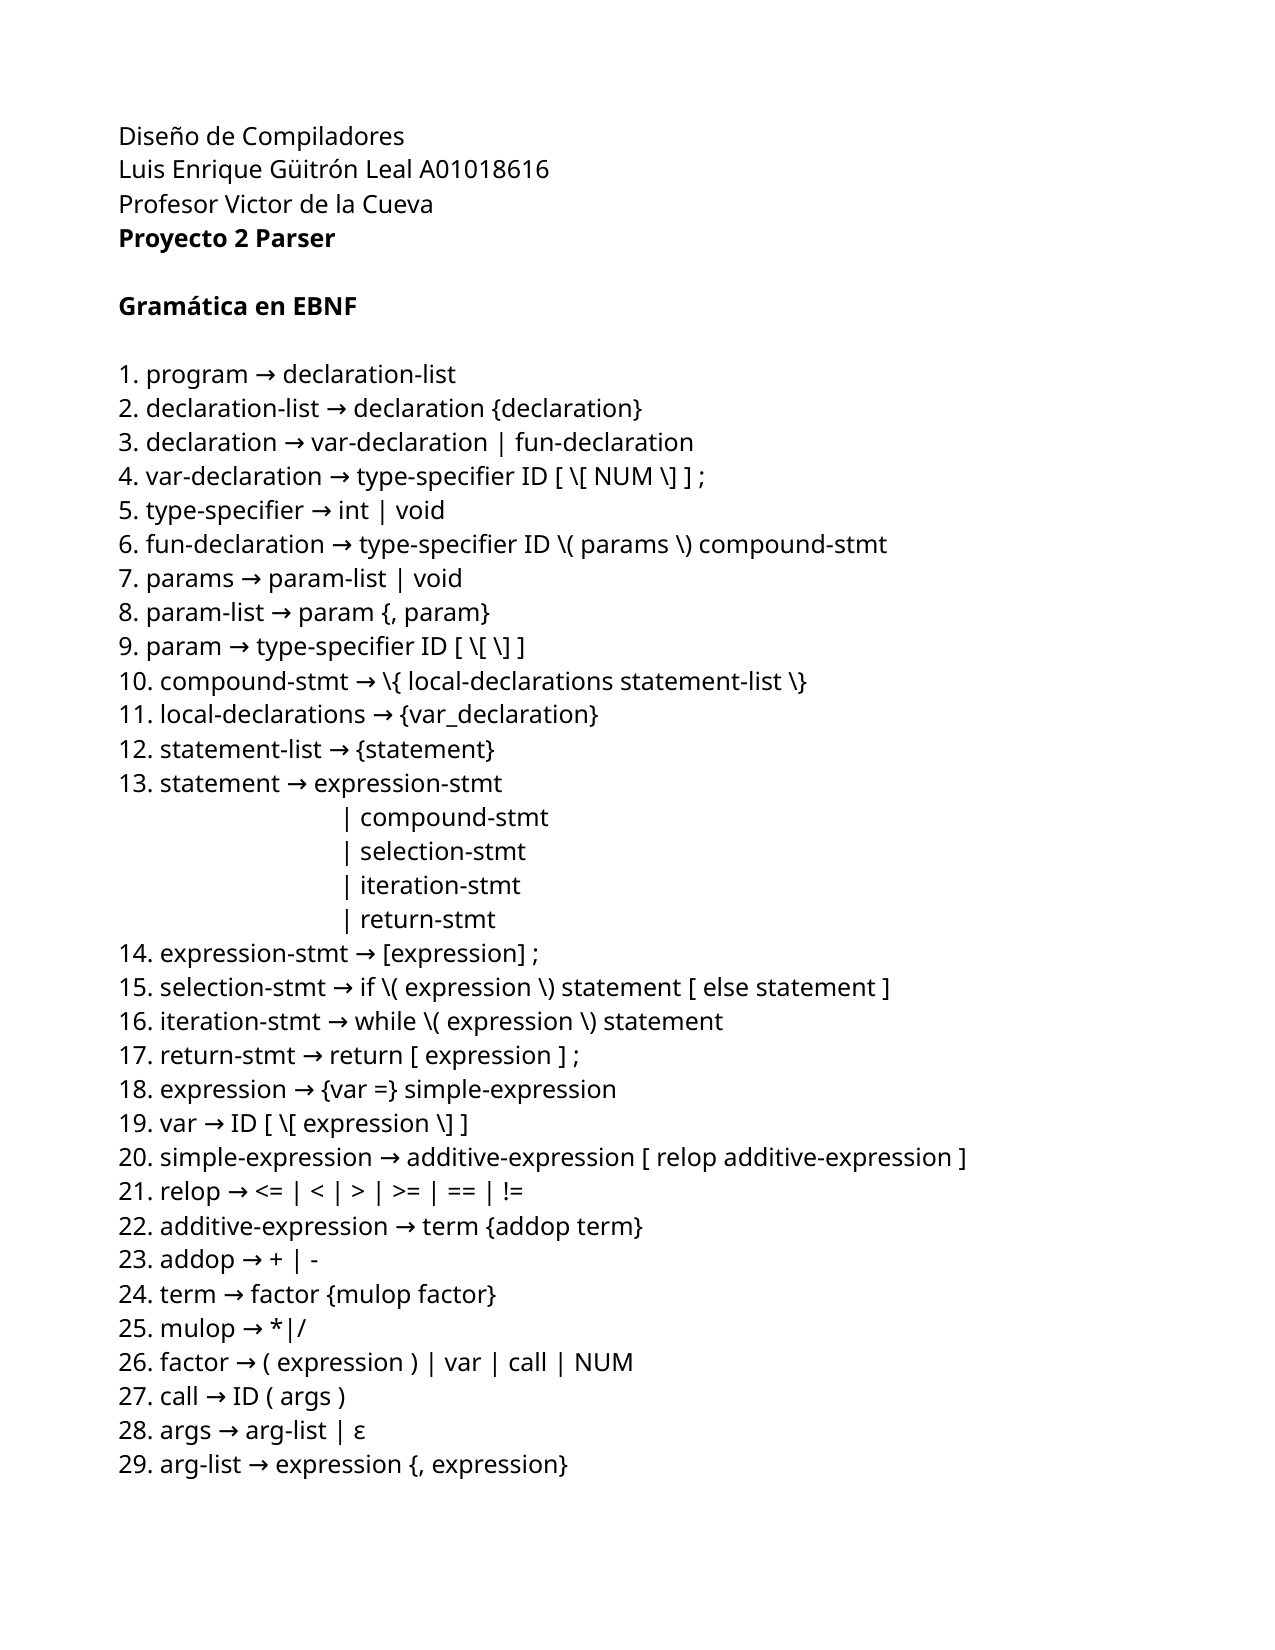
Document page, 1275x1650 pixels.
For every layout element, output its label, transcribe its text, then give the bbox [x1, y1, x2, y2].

text 25. mulop → *|/ [118, 1310, 1157, 1344]
text Gramática en EBNF [118, 288, 1157, 322]
text | compound-stmt [118, 799, 1157, 833]
text | return-stmt [118, 902, 1157, 936]
text Diseño de Compiladores [118, 118, 1157, 152]
text Proyecto 2 Parser [118, 220, 1157, 254]
text 26. factor → ( expression ) | var | call | NUM [118, 1344, 1157, 1378]
text 22. additive-expression → term {addop term} [118, 1208, 1157, 1242]
text 7. params → param-list | void [118, 561, 1157, 595]
text Profesor Victor de la Cueva [118, 186, 1157, 220]
text 5. type-specifier → int | void [118, 493, 1157, 527]
text 14. expression-stmt → [expression] ; [118, 936, 1157, 970]
text 23. addop → + | - [118, 1242, 1157, 1276]
text 6. fun-declaration → type-specifier ID \( params \) compound-stmt [118, 527, 1157, 561]
text | selection-stmt [118, 833, 1157, 867]
text 16. iteration-stmt → while \( expression \) statement [118, 1004, 1157, 1038]
text 24. term → factor {mulop factor} [118, 1276, 1157, 1310]
text 20. simple-expression → additive-expression [ relop additive-expression ] [118, 1140, 1157, 1174]
text 19. var → ID [ \[ expression \] ] [118, 1106, 1157, 1140]
text | iteration-stmt [118, 867, 1157, 902]
text 21. relop → <= | < | > | >= | == | != [118, 1174, 1157, 1208]
text 11. local-declarations → {var_declaration} [118, 697, 1157, 731]
text 13. statement → expression-stmt [118, 765, 1157, 799]
text 27. call → ID ( args ) [118, 1378, 1157, 1412]
text 9. param → type-specifier ID [ \[ \] ] [118, 629, 1157, 663]
text 3. declaration → var-declaration | fun-declaration [118, 425, 1157, 459]
text 12. statement-list → {statement} [118, 731, 1157, 765]
text 28. args → arg-list | ε [118, 1412, 1157, 1447]
text 29. arg-list → expression {, expression} [118, 1447, 1157, 1481]
text 15. selection-stmt → if \( expression \) statement [ else statement ] [118, 970, 1157, 1004]
text Luis Enrique Güitrón Leal A01018616 [118, 152, 1157, 186]
text 17. return-stmt → return [ expression ] ; [118, 1038, 1157, 1072]
text 8. param-list → param {, param} [118, 595, 1157, 629]
text 18. expression → {var =} simple-expression [118, 1072, 1157, 1106]
text 2. declaration-list → declaration {declaration} [118, 391, 1157, 425]
text 1. program → declaration-list [118, 357, 1157, 391]
text 10. compound-stmt → \{ local-declarations statement-list \} [118, 663, 1157, 697]
text 4. var-declaration → type-specifier ID [ \[ NUM \] ] ; [118, 459, 1157, 493]
